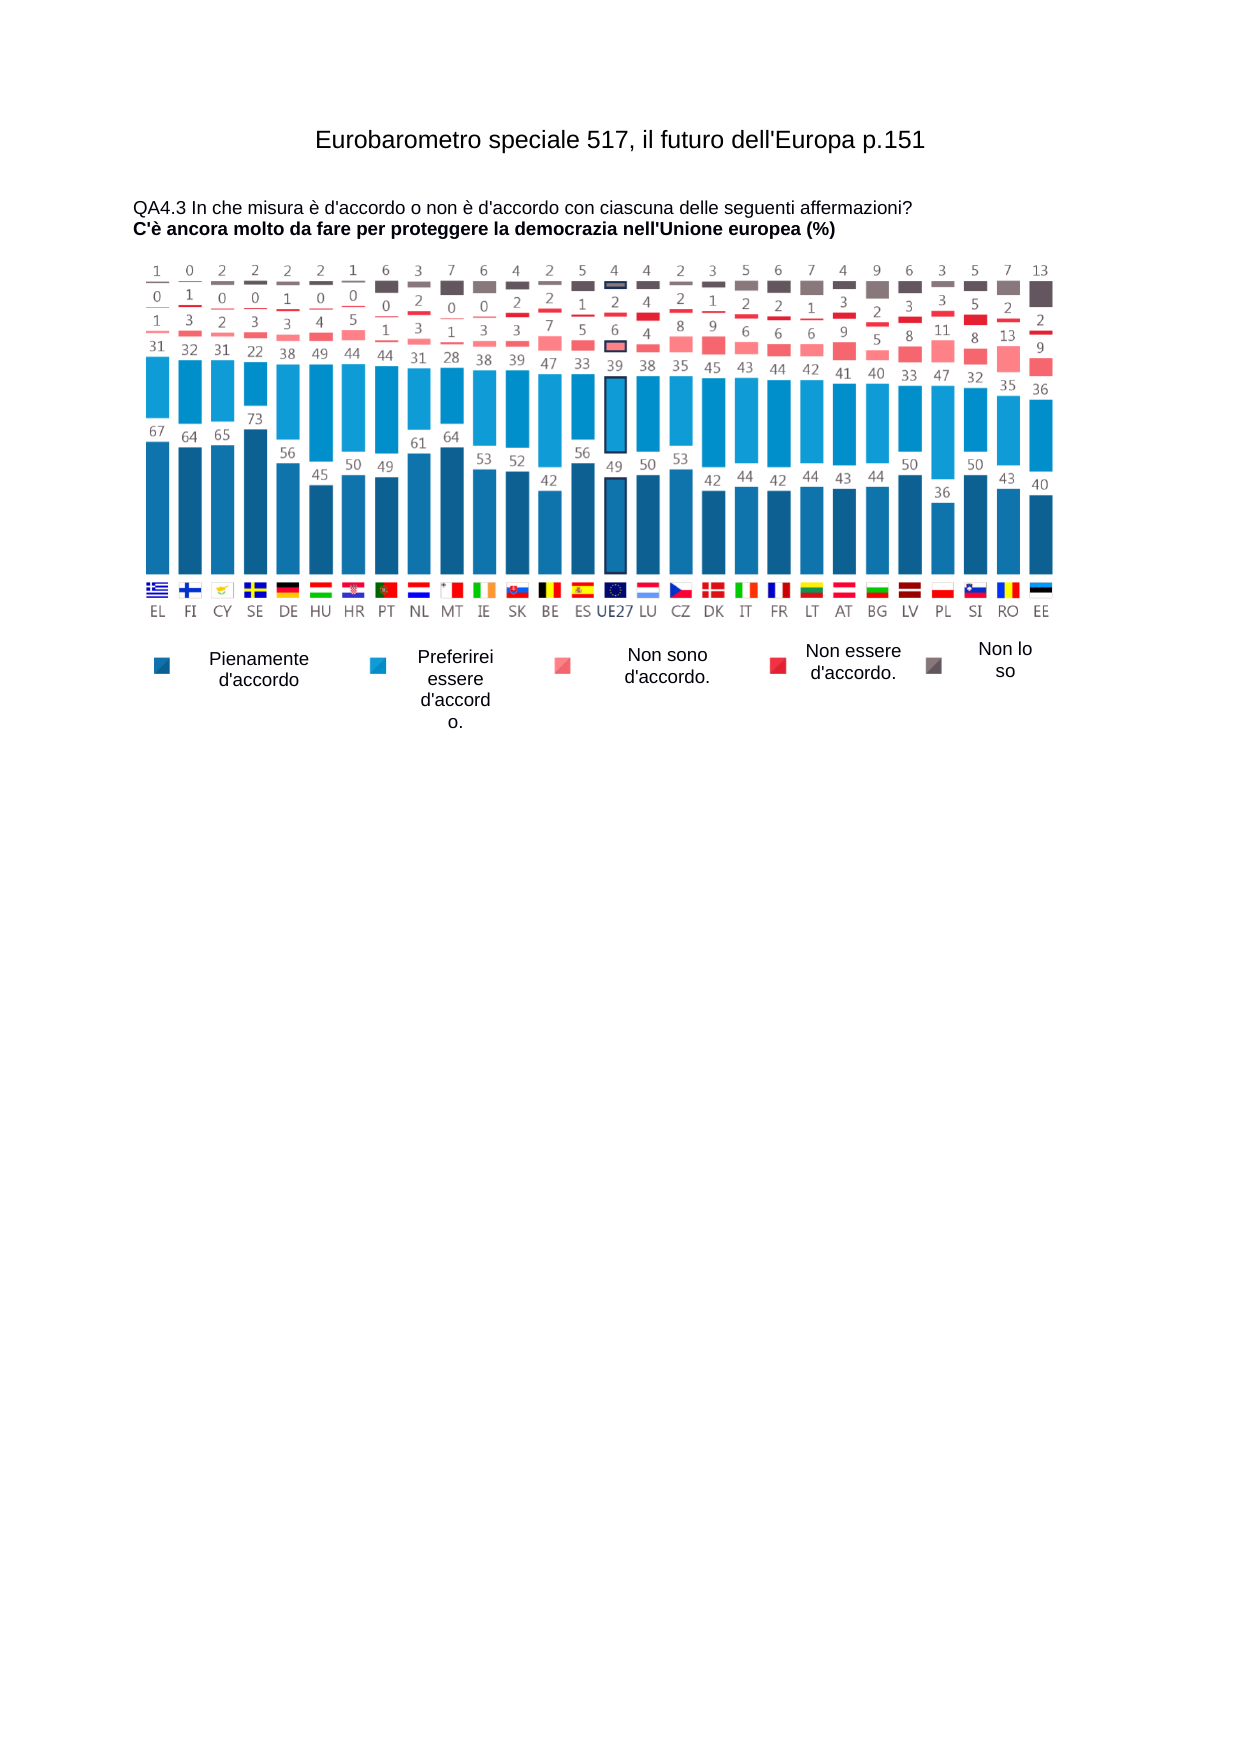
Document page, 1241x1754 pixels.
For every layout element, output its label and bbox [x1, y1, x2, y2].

picture [809, 645, 816, 655]
picture [138, 258, 1063, 621]
picture [147, 645, 951, 699]
